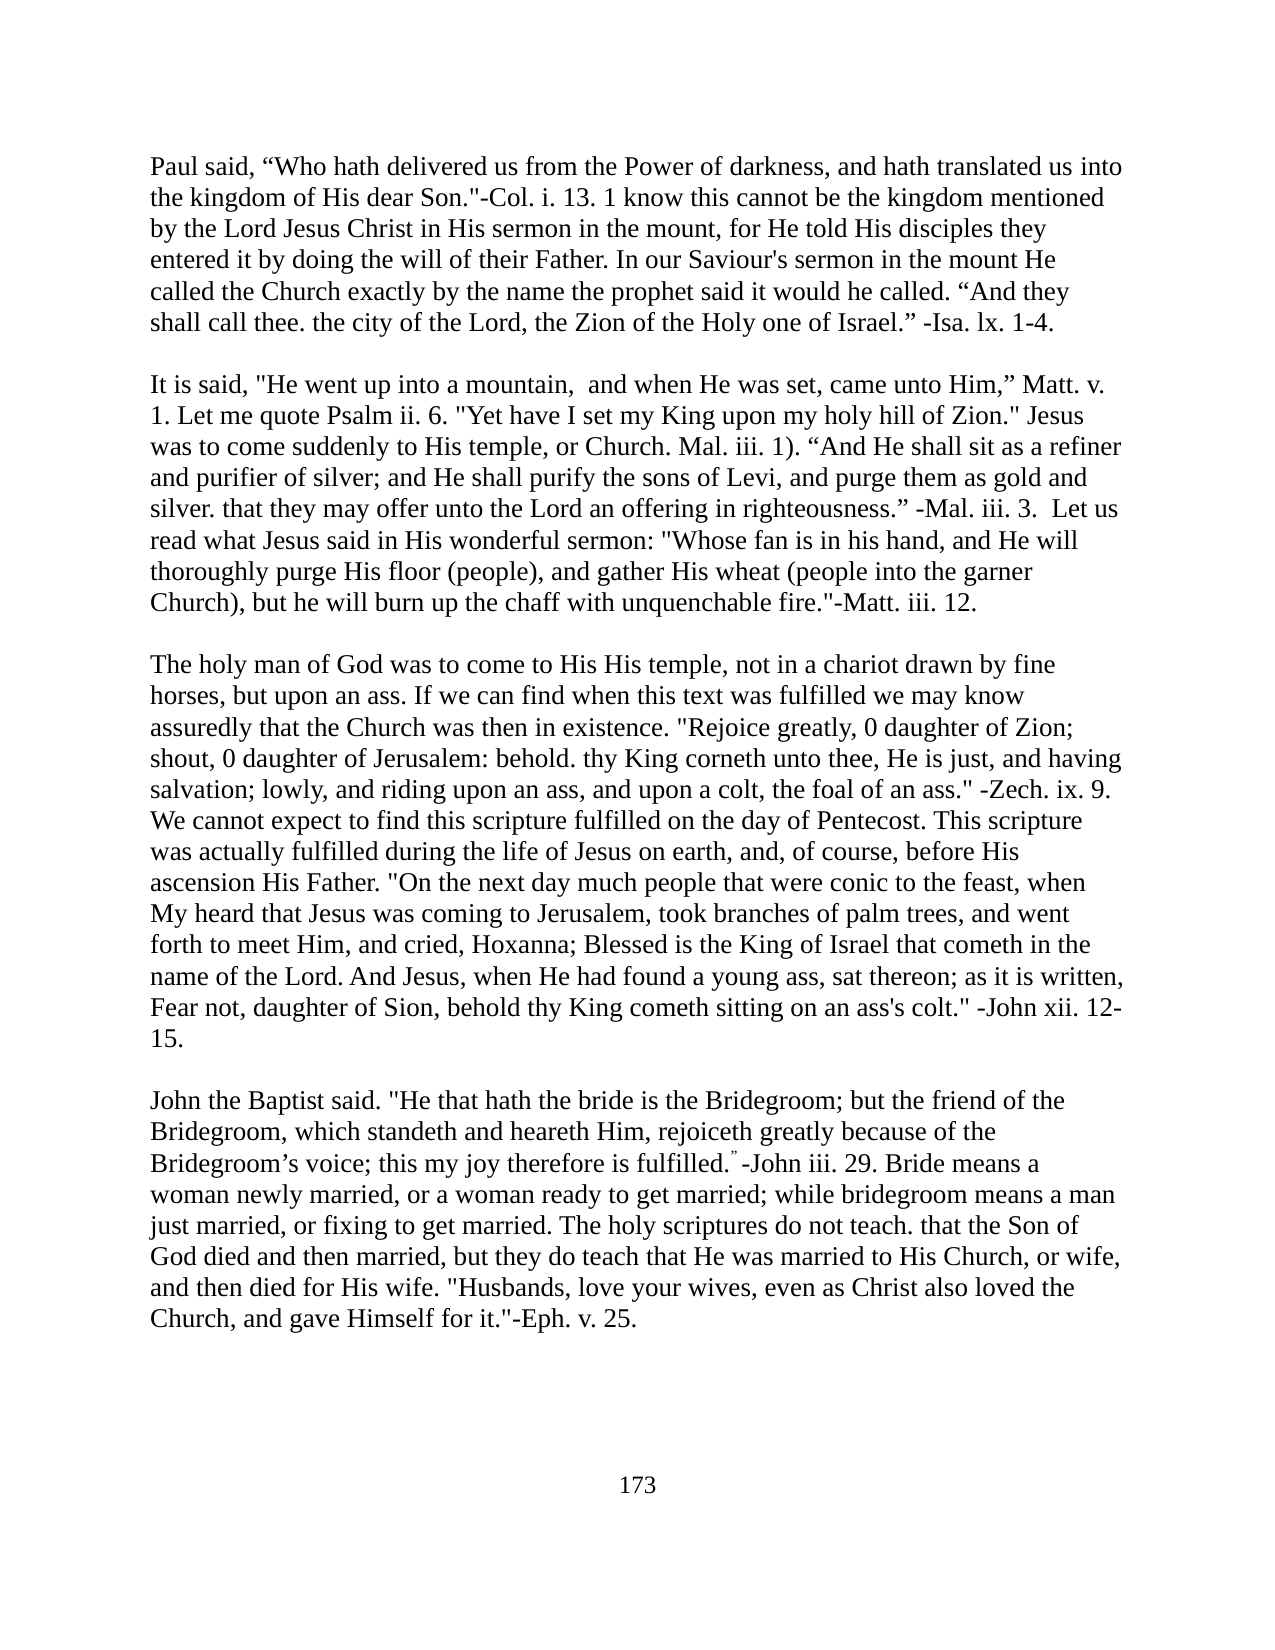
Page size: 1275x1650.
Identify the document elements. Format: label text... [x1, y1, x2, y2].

text The holy man of God was to come to His His temple, not in a chariot drawn by fine horses, but upon an ass. If we can find when this text was fulfilled we may know assuredly that the Church was then in existence. "Rejoice greatly, 0 daughter of Zion; shout, 0 daughter of Jerusalem: behold. thy King corneth unto thee, He is just, and having salvation; lowly, and riding upon an ass, and upon a colt, the foal of an ass." -Zech. ix. 9. We cannot expect to find this scripture fulfilled on the day of Pentecost. This scripture was actually fulfilled during the life of Jesus on earth, and, of course, before His ascension His Father. "On the next day much people that were conic to the feast, when My heard that Jesus was coming to Jerusalem, took branches of palm trees, and went forth to meet Him, and cried, Hoxanna; Blessed is the King of Israel that cometh in the name of the Lord. And Jesus, when He had found a young ass, sat thereon; as it is written, Fear not, daughter of Sion, behold thy King cometh sitting on an ass's colt." -John xii. 12-15. [150, 648, 1125, 1053]
text John the Baptist said. "He that hath the bride is the Bridegroom; but the friend of the Bridegroom, which standeth and heareth Him, rejoiceth greatly because of the Bridegroom’s voice; this my joy therefore is fulfilled.” -John iii. 29. Bride means a woman newly married, or a woman ready to get married; while bridegroom means a man just married, or fixing to get married. The holy scriptures do not teach. that the Son of God died and then married, but they do teach that He was married to His Church, or wife, and then died for His wife. "Husbands, love your wives, even as Christ also loved the Church, and gave Himself for it."-Eph. v. 25. [150, 1084, 1125, 1333]
text It is said, "He went up into a mountain, and when He was set, came unto Him,” Matt. v. 1. Let me quote Psalm ii. 6. "Yet have I set my King upon my holy hill of Zion." Jesus was to come suddenly to His temple, or Church. Mal. iii. 1). “And He shall sit as a refiner and purifier of silver; and He shall purify the sons of Levi, and purge them as gold and silver. that they may offer unto the Lord an offering in righteousness.” -Mal. iii. 3. Let us read what Jesus said in His wonderful sermon: "Whose fan is in his hand, and He will thoroughly purge His floor (people), and gather His wheat (people into the garner Church), but he will burn up the chaff with unquenchable fire."-Matt. iii. 12. [150, 368, 1125, 617]
text Paul said, “Who hath delivered us from the Power of darkness, and hath translated us into the kingdom of His dear Son."-Col. i. 13. 1 know this cannot be the kingdom mentioned by the Lord Jesus Christ in His sermon in the mount, for He told His disciples they entered it by doing the will of their Father. In our Saviour's sermon in the mount He called the Church exactly by the name the prophet said it would he called. “And they shall call thee. the city of the Lord, the Zion of the Holy one of Israel.” -Isa. lx. 1-4. [150, 150, 1125, 337]
